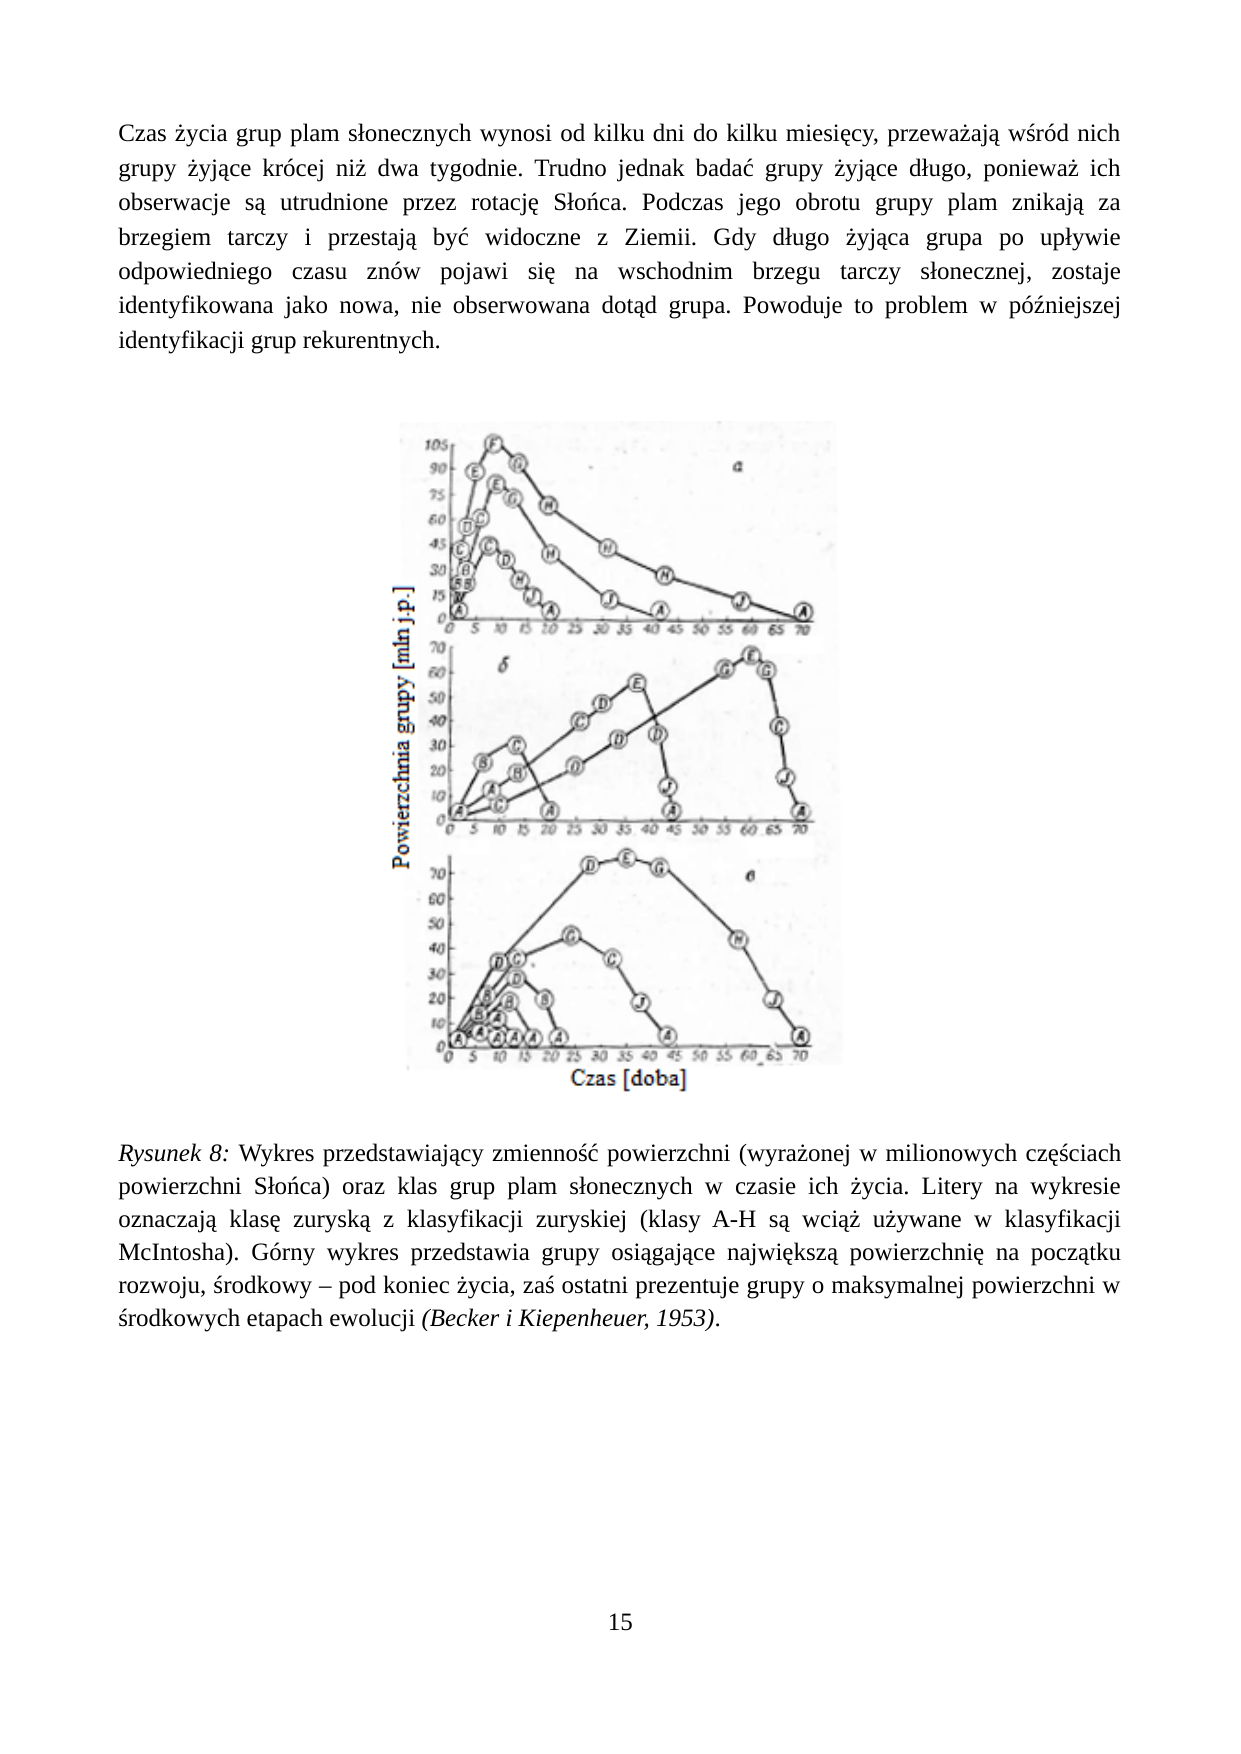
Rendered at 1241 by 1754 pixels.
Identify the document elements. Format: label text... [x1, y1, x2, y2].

text Rysunek 8: Wykres przedstawiający zmienność powierzchni (wyrażonej w milionowych częściach powierzchni Słońca) oraz klas grup plam słonecznych w czasie ich życia. Litery na wykresie oznaczają klasę zuryską z klasyfikacji zuryskiej (klasy A-H są wciąż używane w klasyfikacji McIntosha). Górny wykres przedstawia grupy osiągające największą powierzchnię na początku rozwoju, środkowy – pod koniec życia, zaś ostatni prezentuje grupy o maksymalnej powierzchni w środkowych etapach ewolucji (Becker i Kiepenheuer, 1953). [118, 396, 1122, 1332]
text Czas życia grup plam słonecznych wynosi od kilku dni do kilku miesięcy, przeważają wśród nich grupy żyjące krócej niż dwa tygodnie. Trudno jednak badać grupy żyjące długo, ponieważ ich obserwacje są utrudnione przez rotację Słońca. Podczas jego obrotu grupy plam znikają za brzegiem tarczy i przestają być widoczne z Ziemii. Gdy długo żyjąca grupa po upływie odpowiedniego czasu znów pojawi się na wschodnim brzegu tarczy słonecznej, zostaje identyfikowana jako nowa, nie obserwowana dotąd grupa. Powoduje to problem w późniejszej identyfikacji grup rekurentnych. [118, 118, 1122, 354]
picture [381, 421, 860, 1097]
